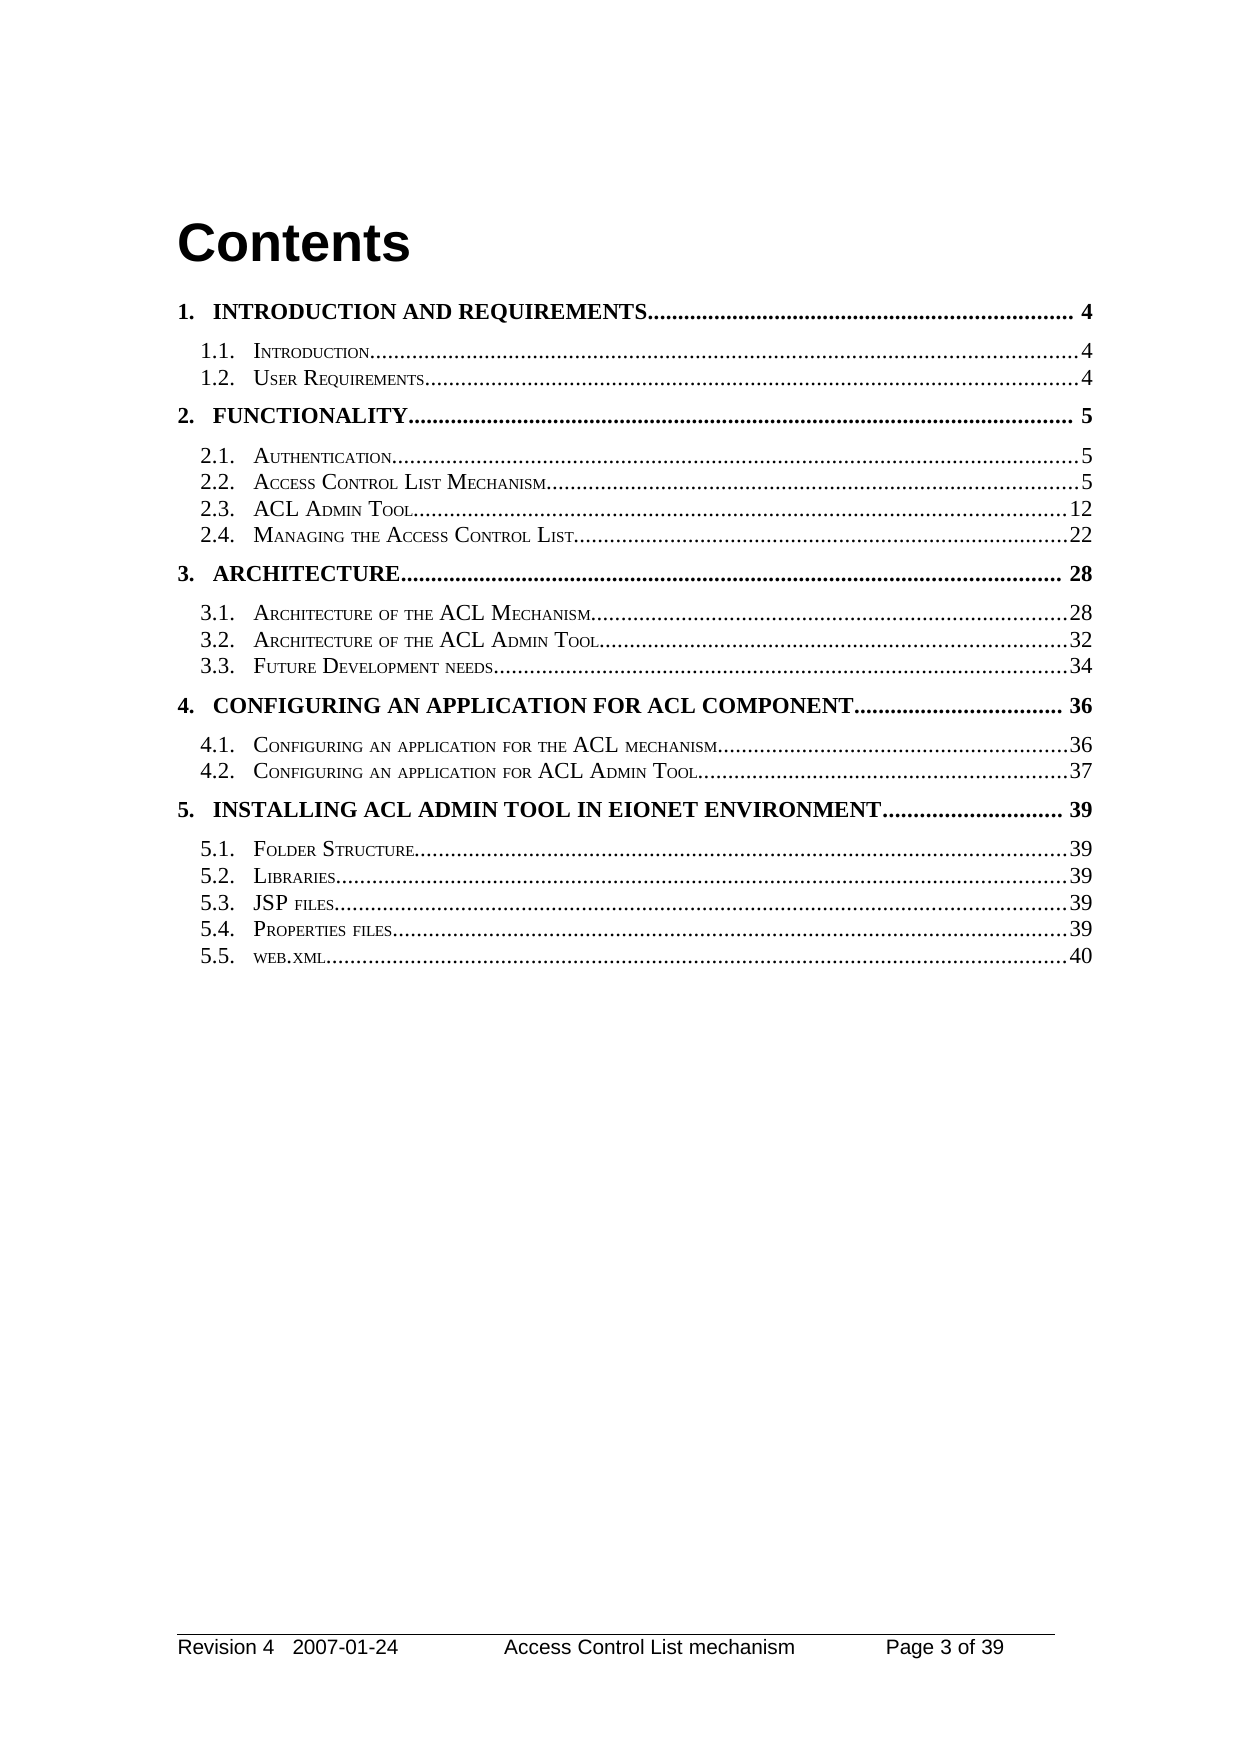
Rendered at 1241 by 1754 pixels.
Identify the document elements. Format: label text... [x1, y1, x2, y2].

text 5.3. JSP files 39 [200, 888, 1092, 915]
text 5.2. Libraries 39 [200, 862, 1092, 888]
text 2.1. Authentication 5 [200, 441, 1092, 468]
text 3.1. Architecture of the ACL Mechanism 28 [200, 599, 1092, 626]
text 5.4. Properties files 39 [200, 915, 1092, 941]
text 3. Architecture 28 [177, 560, 1092, 587]
text 1.1. Introduction 4 [200, 337, 1092, 363]
text 4.1. Configuring an application for the ACL mechanism 36 [200, 731, 1092, 757]
text 2.3. ACL Admin Tool 12 [200, 494, 1092, 521]
text 4. Configuring an application for ACL Component 36 [177, 691, 1092, 718]
subtitle Contents [177, 210, 1092, 273]
text 1. Introduction and Requirements 4 [177, 298, 1092, 324]
text 2.4. Managing the Access Control List 22 [200, 521, 1092, 548]
text 5.1. Folder Structure 39 [200, 835, 1092, 862]
text 2.2. Access Control List Mechanism 5 [200, 468, 1092, 494]
text 5.5. web.xml 40 [200, 941, 1092, 968]
text 3.3. Future Development needs 34 [200, 652, 1092, 679]
text 3.2. Architecture of the ACL Admin Tool 32 [200, 626, 1092, 652]
text 2. Functionality 5 [177, 402, 1092, 429]
text 4.2. Configuring an application for ACL Admin Tool 37 [200, 757, 1092, 784]
text 5. Installing ACL Admin Tool in EIONET Environment 39 [177, 796, 1092, 823]
text 1.2. User Requirements 4 [200, 363, 1092, 390]
